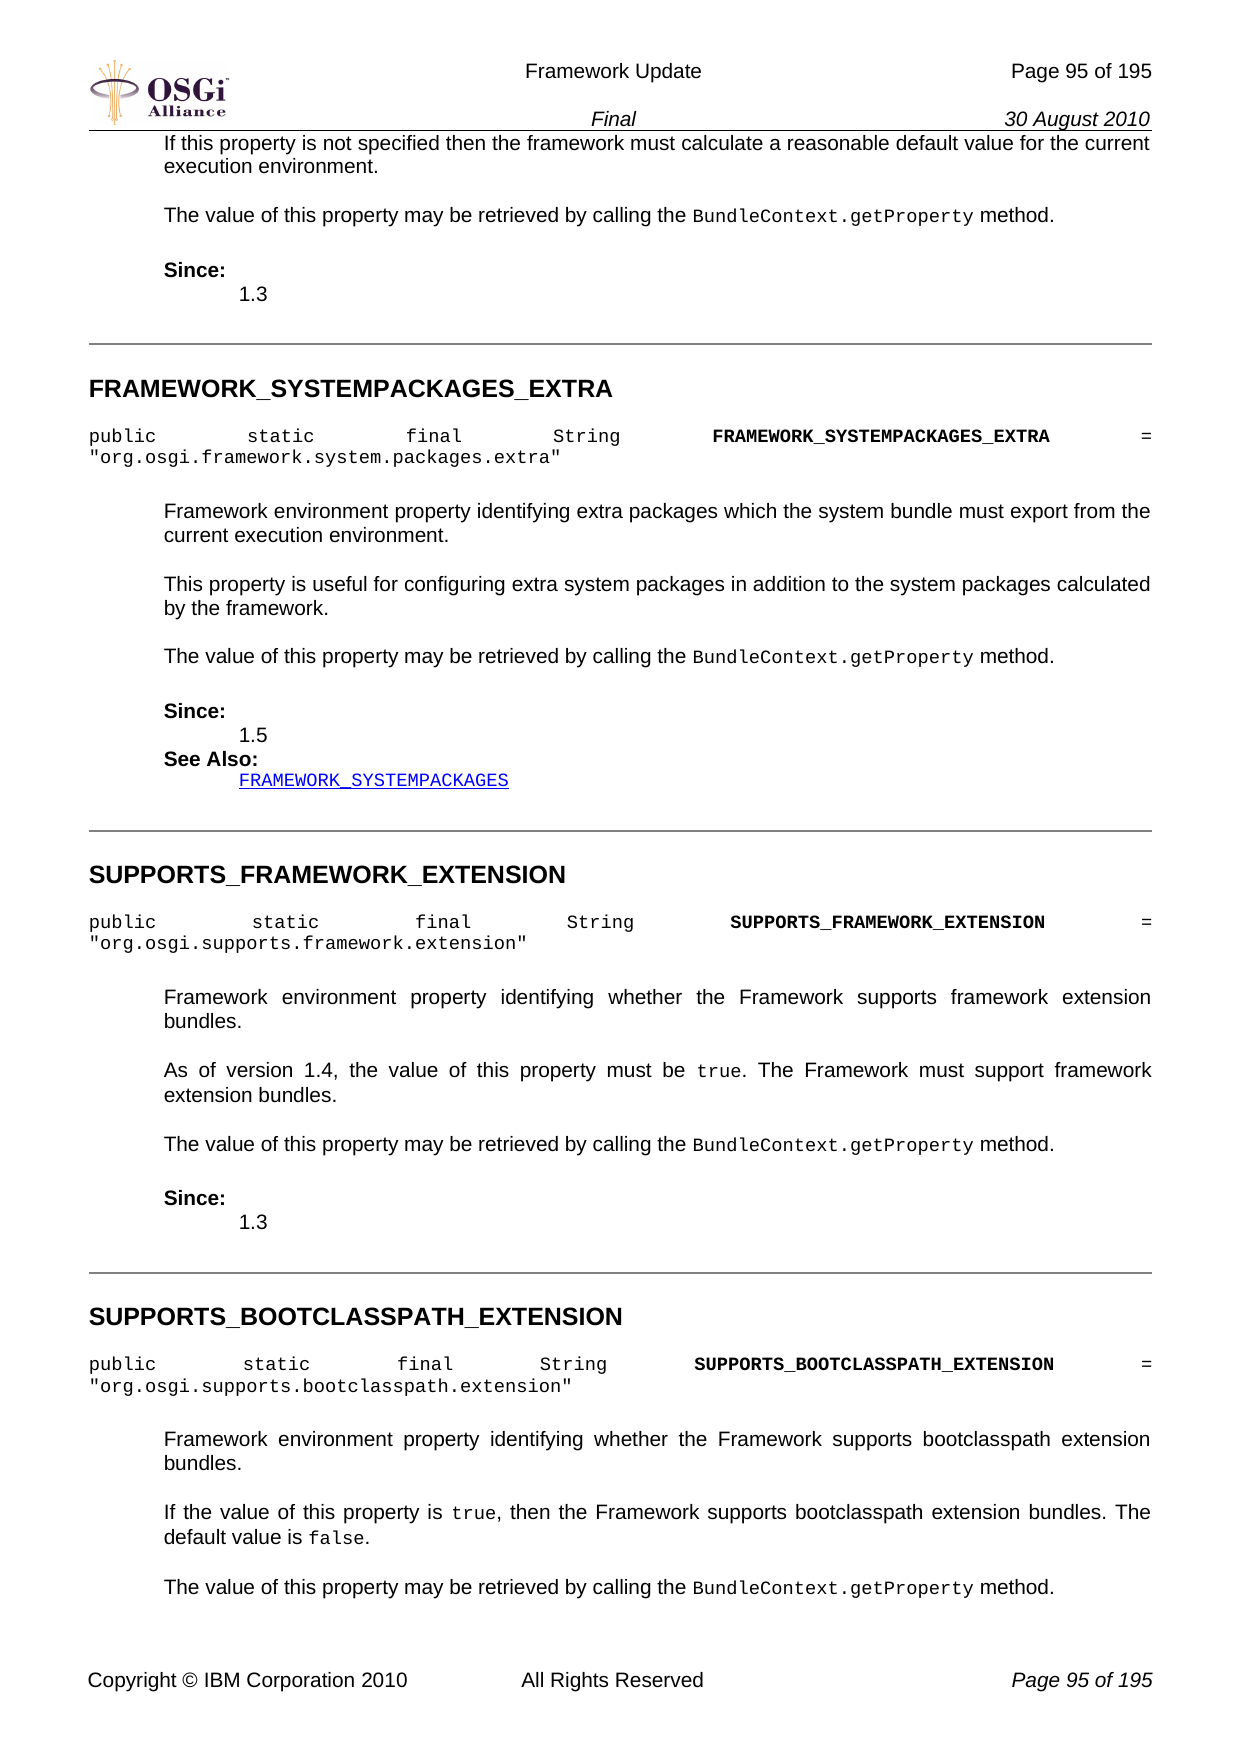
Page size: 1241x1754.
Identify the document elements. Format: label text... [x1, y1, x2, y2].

text 1.5 [238, 723, 1152, 747]
text public static final String SUPPORTS_FRAMEWORK_EXTENSION = "org.osgi.supports.framework.extension" [88, 913, 1152, 955]
text Since: [163, 1186, 1152, 1210]
subtitle SUPPORTS_BOOTCLASSPATH_EXTENSION [88, 1302, 1152, 1331]
text As of version 1.4, the value of this property must be true. The Framework must support framework extension bundles. [163, 1057, 1152, 1107]
text See Also: [163, 747, 1152, 771]
text This property is useful for configuring extra system packages in addition to the system packages calculated by the framework. [163, 571, 1152, 619]
text 1.3 [238, 282, 1152, 306]
text If the value of this property is true, then the Framework supports bootclasspath extension bundles. The default value is false. [163, 1500, 1152, 1550]
subtitle FRAMEWORK_SYSTEMPACKAGES_EXTRA [88, 374, 1152, 403]
text Framework environment property identifying whether the Framework supports framework extension bundles. [163, 984, 1152, 1032]
text If this property is not specified then the framework must calculate a reasonable default value for the current execution environment. [163, 131, 1152, 178]
text 1.3 [238, 1210, 1152, 1234]
picture [90, 60, 230, 125]
text FRAMEWORK_SYSTEMPACKAGES [238, 771, 1152, 792]
subtitle SUPPORTS_FRAMEWORK_EXTENSION [88, 860, 1152, 889]
text Framework environment property identifying whether the Framework supports bootclasspath extension bundles. [163, 1427, 1152, 1475]
text Framework environment property identifying extra packages which the system bundle must export from the current execution environment. [163, 498, 1152, 546]
text public static final String SUPPORTS_BOOTCLASSPATH_EXTENSION = "org.osgi.supports.bootclasspath.extension" [88, 1355, 1152, 1398]
text The value of this property may be retrieved by calling the BundleContext.getProperty method. [163, 1575, 1152, 1600]
text Since: [163, 699, 1152, 723]
text The value of this property may be retrieved by calling the BundleContext.getProperty method. [163, 1132, 1152, 1157]
text The value of this property may be retrieved by calling the BundleContext.getProperty method. [163, 203, 1152, 228]
text Since: [163, 258, 1152, 282]
text public static final String FRAMEWORK_SYSTEMPACKAGES_EXTRA = "org.osgi.framework.system.packages.extra" [88, 427, 1152, 469]
text The value of this property may be retrieved by calling the BundleContext.getProperty method. [163, 644, 1152, 669]
